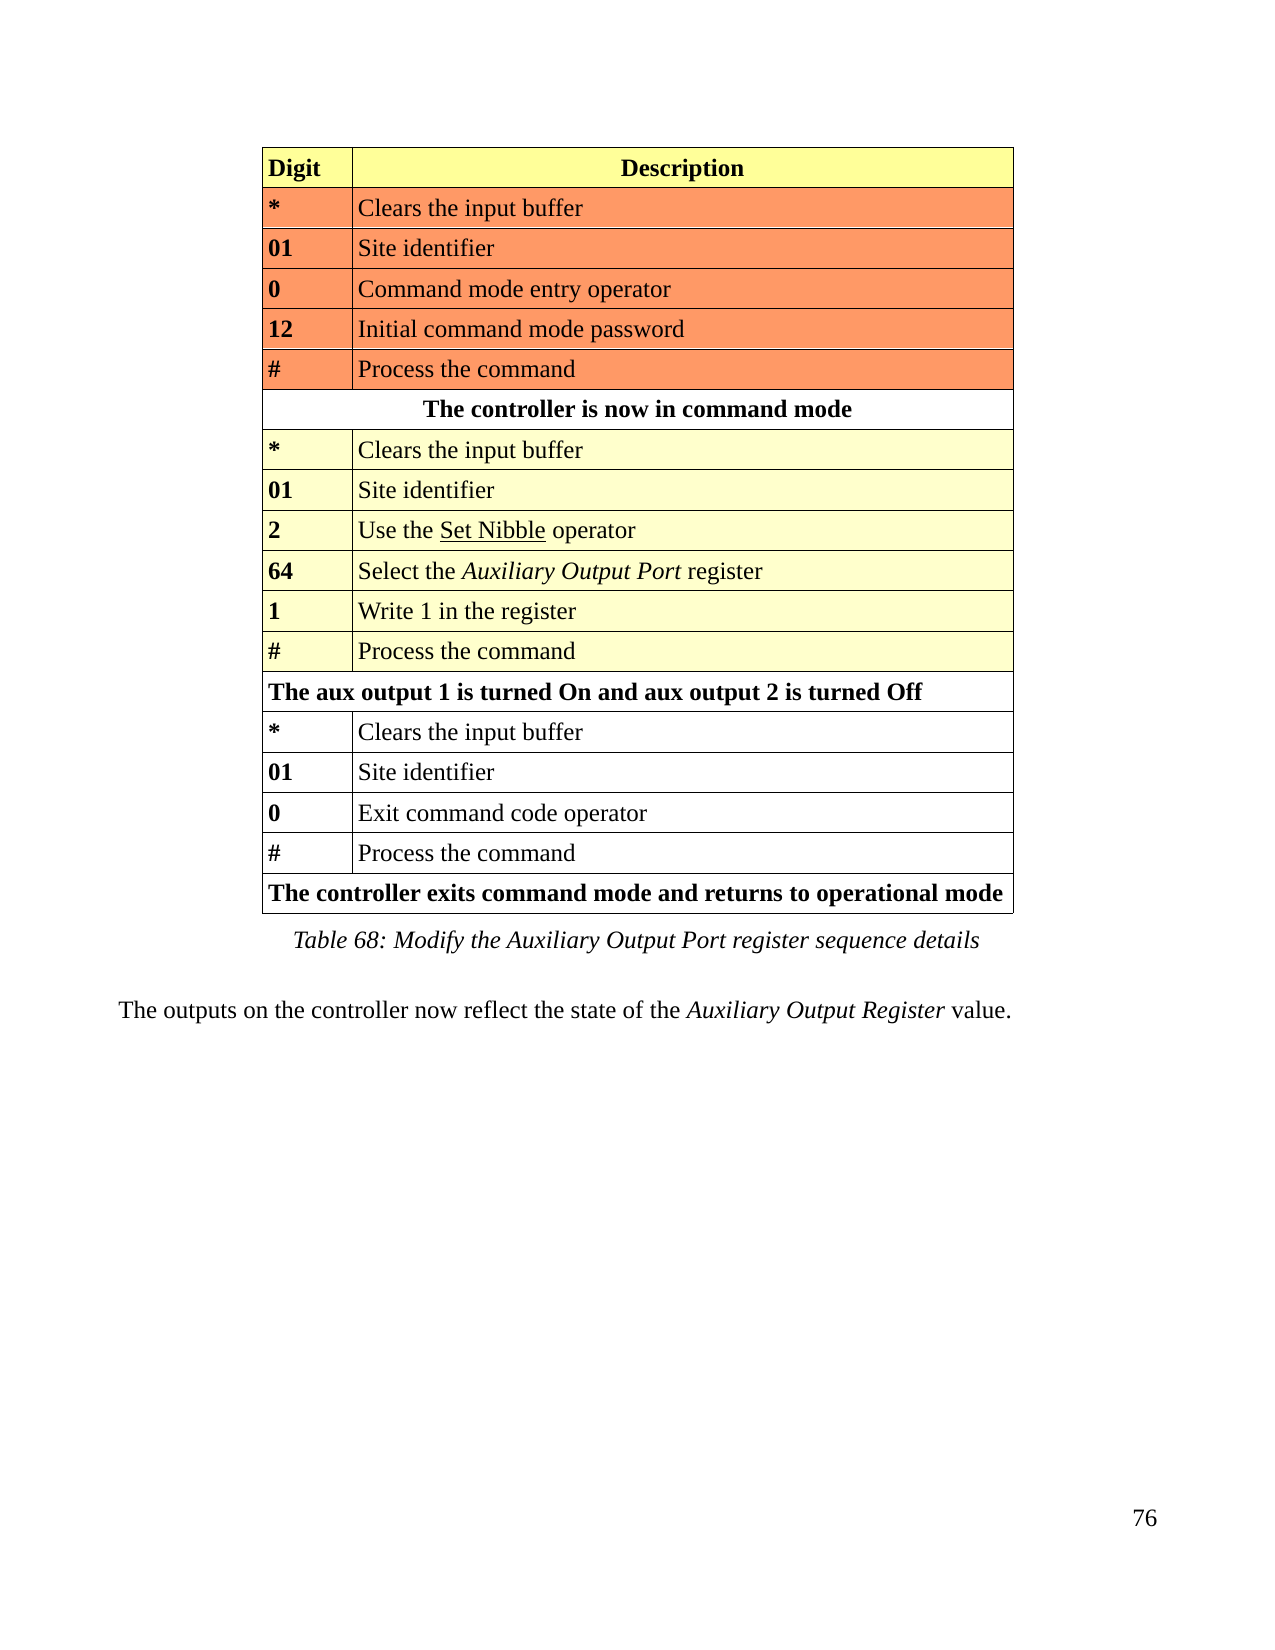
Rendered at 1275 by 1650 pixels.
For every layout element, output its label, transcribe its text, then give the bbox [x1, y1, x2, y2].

table_cell # [263, 350, 352, 389]
table_header Description [353, 148, 1013, 187]
text The outputs on the controller now reflect the state of the Auxiliary Output Register value. [118, 995, 1157, 1024]
table_cell Site identifier [353, 470, 1013, 510]
table_cell Select the Auxiliary Output Port register [353, 551, 1013, 590]
table_cell 2 [263, 511, 352, 550]
table_cell # [263, 833, 352, 872]
table_cell Process the command [353, 350, 1013, 389]
table_cell * [263, 430, 352, 469]
table_cell Write 1 in the register [353, 591, 1013, 631]
table_cell 01 [263, 229, 352, 268]
table_cell Clears the input buffer [353, 188, 1013, 227]
table_cell Command mode entry operator [353, 269, 1013, 308]
table_cell Clears the input buffer [353, 430, 1013, 469]
table_cell The controller exits command mode and returns to operational mode [263, 874, 1013, 913]
table_cell Site identifier [353, 753, 1013, 792]
table_cell 12 [263, 309, 352, 348]
table_cell Initial command mode password [353, 309, 1013, 348]
table_cell Clears the input buffer [353, 712, 1013, 752]
table_cell 0 [263, 269, 352, 308]
table_cell The aux output 1 is turned On and aux output 2 is turned Off [263, 672, 1013, 711]
table_cell 01 [263, 470, 352, 510]
table_cell * [263, 712, 352, 752]
table_cell The controller is now in command mode [263, 390, 1013, 429]
table_cell Exit command code operator [353, 793, 1013, 832]
table_cell * [263, 188, 352, 227]
table_cell Site identifier [353, 229, 1013, 268]
table_cell Process the command [353, 632, 1013, 671]
table_cell 01 [263, 753, 352, 792]
table_header Digit [263, 148, 352, 187]
table_cell 0 [263, 793, 352, 832]
table_cell 64 [263, 551, 352, 590]
table_cell 1 [263, 591, 352, 631]
table_cell Use the Set Nibble operator [353, 511, 1013, 550]
table_cell Process the command [353, 833, 1013, 872]
text Table 68: Modify the Auxiliary Output Port register sequence details [118, 925, 1157, 954]
table_cell # [263, 632, 352, 671]
